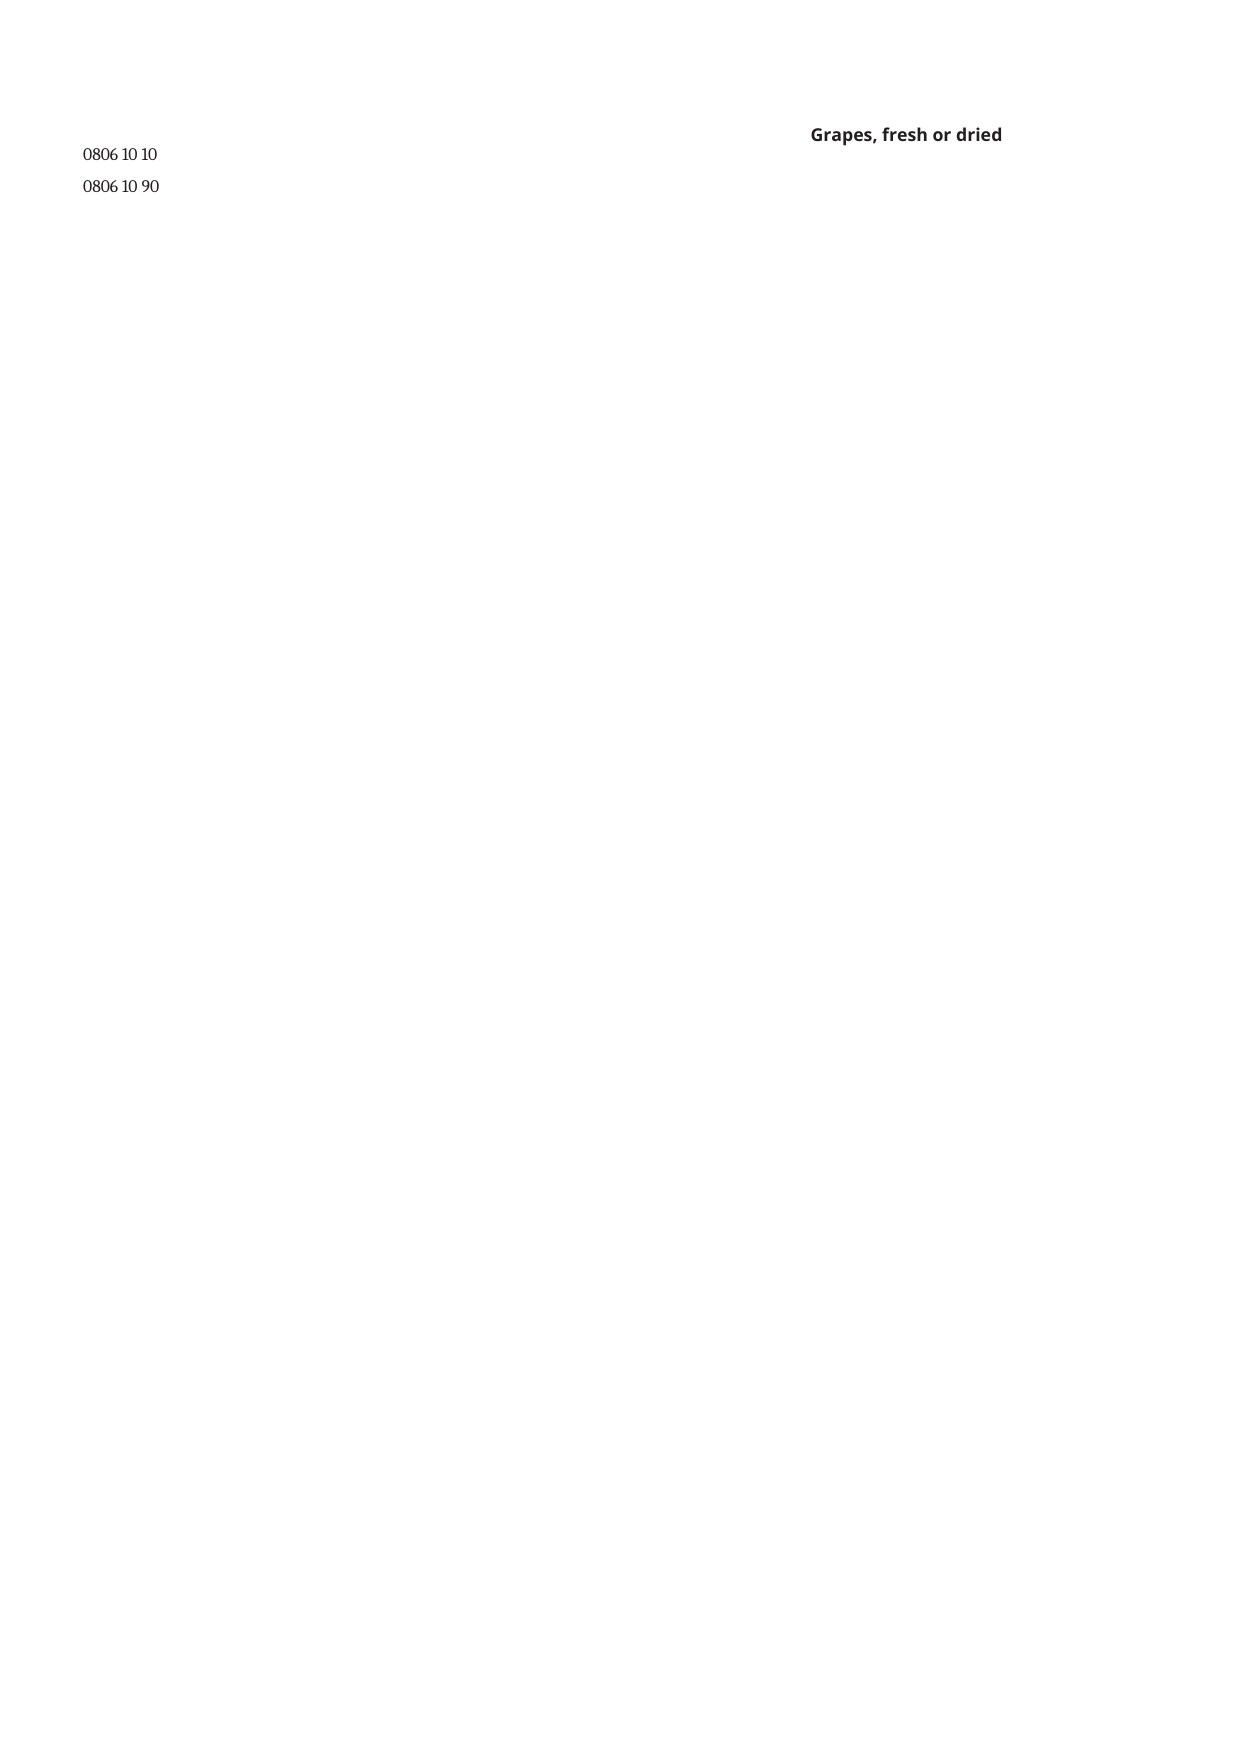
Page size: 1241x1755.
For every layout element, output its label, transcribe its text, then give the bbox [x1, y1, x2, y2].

text 0806 10 90 [83, 177, 171, 197]
text 0806 10 10 [83, 144, 171, 165]
subtitle Grapes, fresh or dried [810, 123, 1172, 147]
